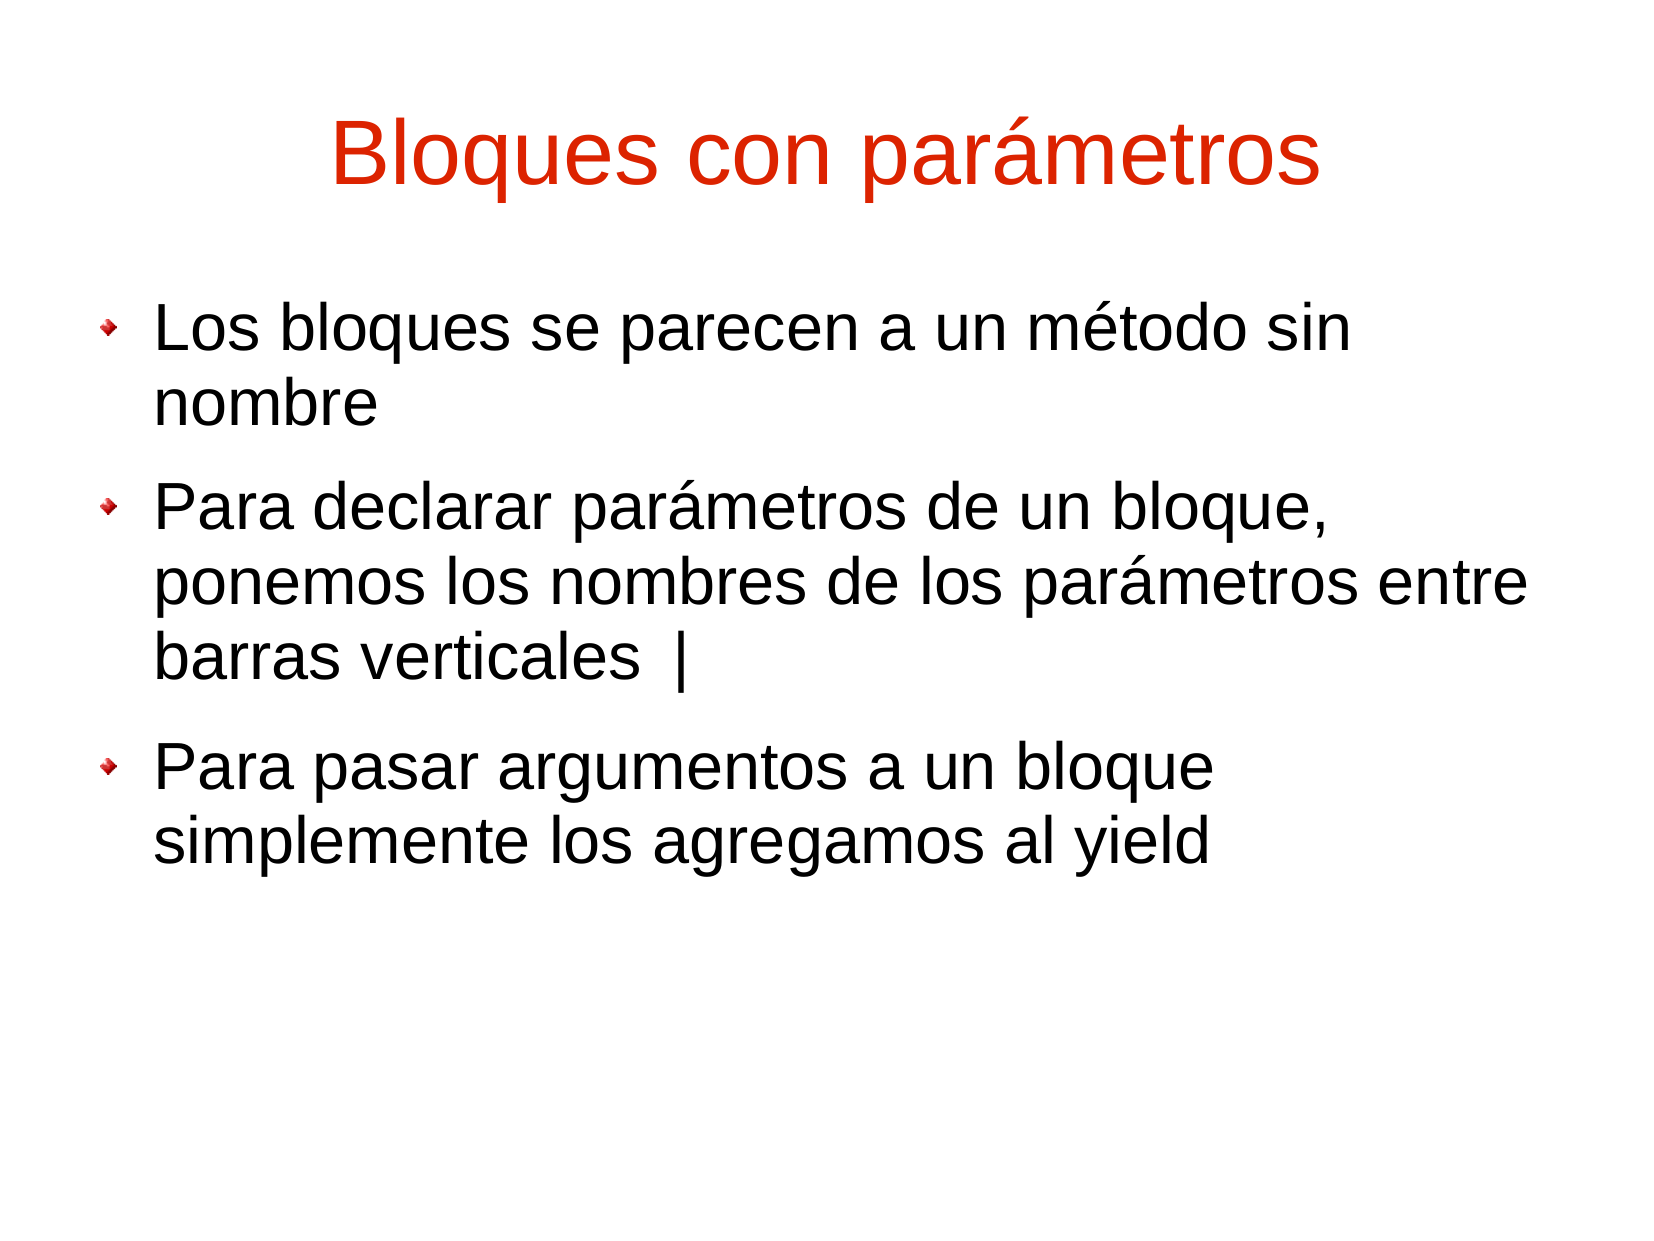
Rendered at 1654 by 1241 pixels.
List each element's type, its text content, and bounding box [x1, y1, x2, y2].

list Los bloques se parecen a un método sin nombre Para declarar parámetros de un bloque, ponemos los nombres de los parámetros entre barras verticales | Para pasar argumentos a un bloque simplemente los agregamos al yield [82, 290, 1571, 1109]
title Bloques con parámetros [82, 49, 1571, 257]
